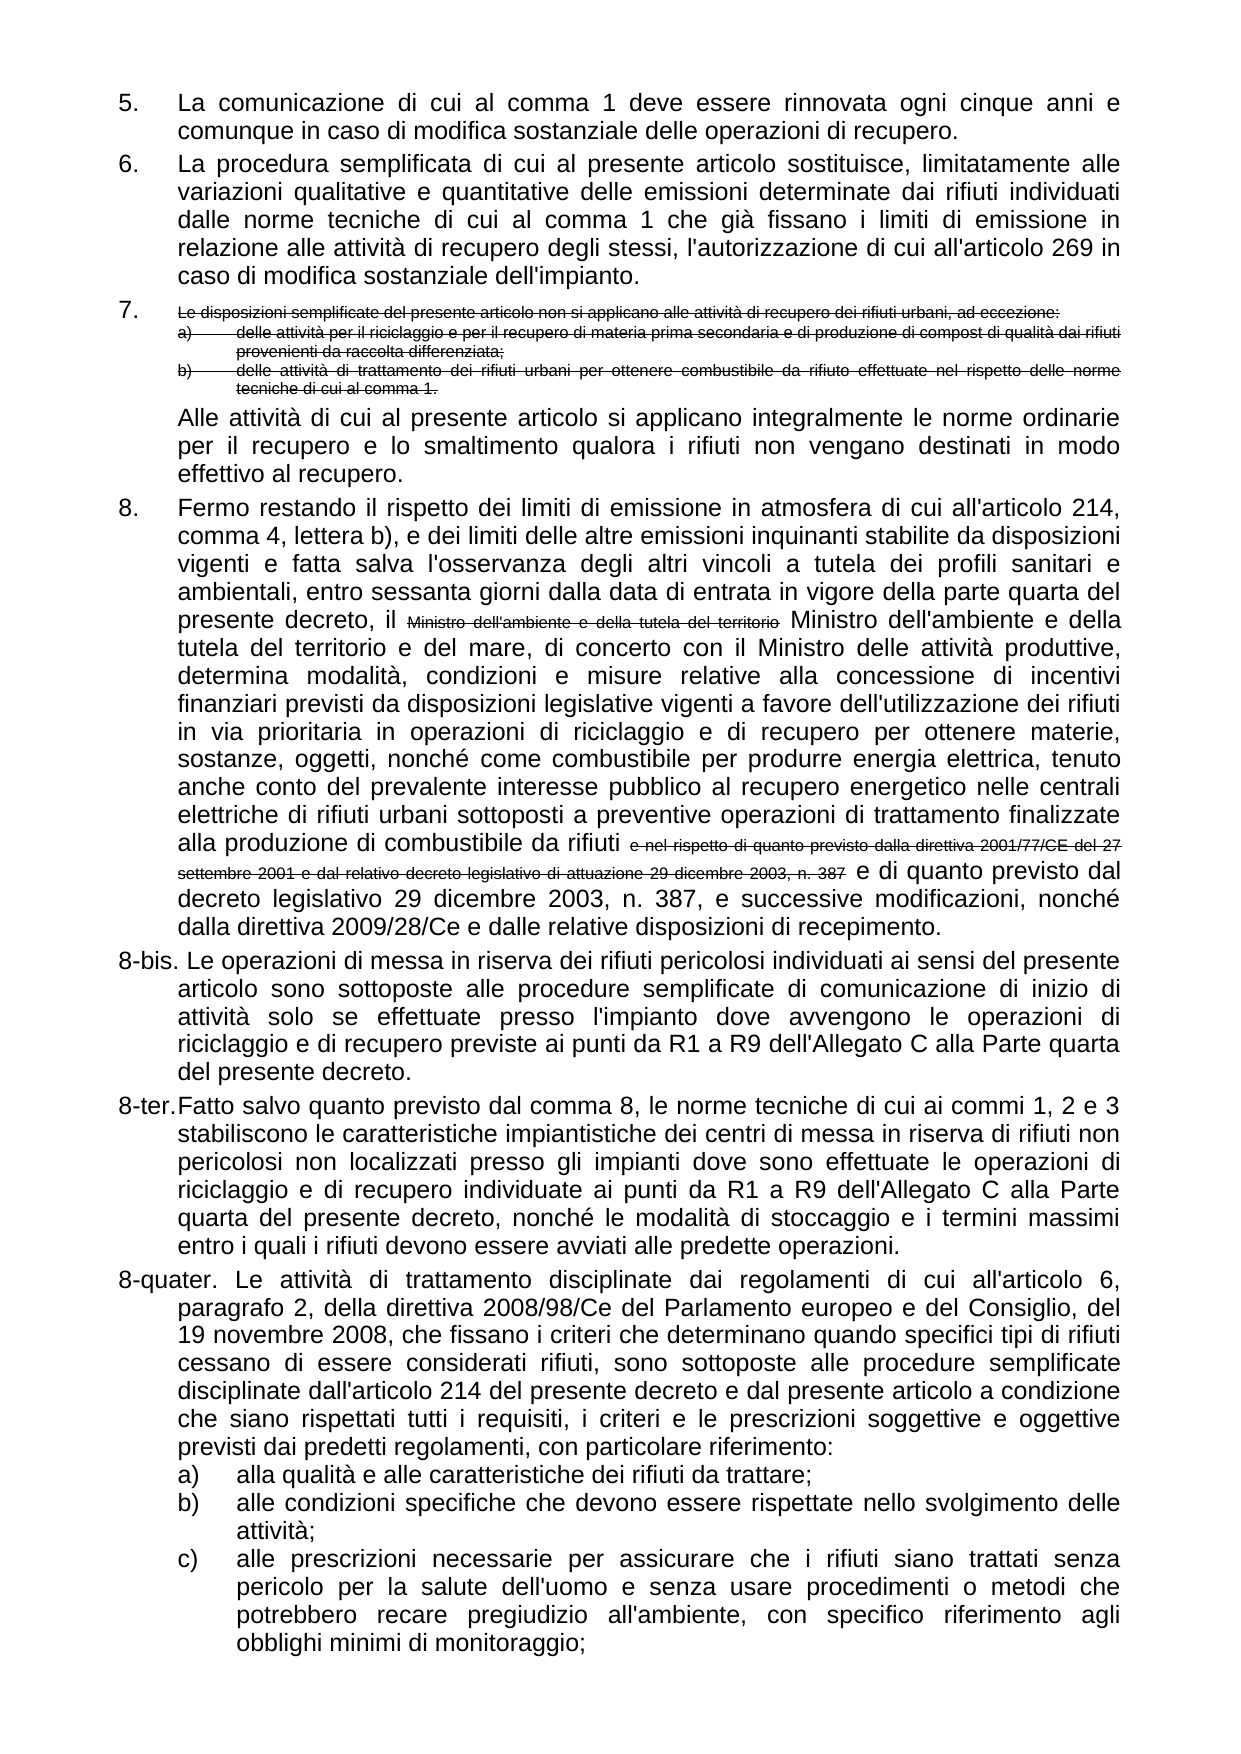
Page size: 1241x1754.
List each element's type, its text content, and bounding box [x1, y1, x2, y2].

text 7. Le disposizioni semplificate del presente articolo non si applicano alle attività di recupero dei rifiuti urbani, ad eccezione: [118, 296, 1122, 324]
text a) delle attività per il riciclaggio e per il recupero di materia prima secondaria e di produzione di compost di qualità dai rifiuti provenienti da raccolta differenziata; [177, 324, 1122, 361]
text 6. La procedura semplificata di cui al presente articolo sostituisce, limitatamente alle variazioni qualitative e quantitative delle emissioni determinate dai rifiuti individuati dalle norme tecniche di cui al comma 1 che già fissano i limiti di emissione in relazione alle attività di recupero degli stessi, l'autorizzazione di cui all'articolo 269 in caso di modifica sostanziale dell'impianto. [118, 150, 1122, 290]
text 8-quater. Le attività di trattamento disciplinate dai regolamenti di cui all'articolo 6, paragrafo 2, della direttiva 2008/98/Ce del Parlamento europeo e del Consiglio, del 19 novembre 2008, che fissano i criteri che determinano quando specifici tipi di rifiuti cessano di essere considerati rifiuti, sono sottoposte alle procedure semplificate disciplinate dall'articolo 214 del presente decreto e dal presente articolo a condizione che siano rispettati tutti i requisiti, i criteri e le prescrizioni soggettive e oggettive previsti dai predetti regolamenti, con particolare riferimento: [118, 1266, 1122, 1461]
text 8. Fermo restando il rispetto dei limiti di emissione in atmosfera di cui all'articolo 214, comma 4, lettera b), e dei limiti delle altre emissioni inquinanti stabilite da disposizioni vigenti e fatta salva l'osservanza degli altri vincoli a tutela dei profili sanitari e ambientali, entro sessanta giorni dalla data di entrata in vigore della parte quarta del presente decreto, il Ministro dell'ambiente e della tutela del territorio Ministro dell'ambiente e della tutela del territorio e del mare, di concerto con il Ministro delle attività produttive, determina modalità, condizioni e misure relative alla concessione di incentivi finanziari previsti da disposizioni legislative vigenti a favore dell'utilizzazione dei rifiuti in via prioritaria in operazioni di riciclaggio e di recupero per ottenere materie, sostanze, oggetti, nonché come combustibile per produrre energia elettrica, tenuto anche conto del prevalente interesse pubblico al recupero energetico nelle centrali elettriche di rifiuti urbani sottoposti a preventive operazioni di trattamento finalizzate alla produzione di combustibile da rifiuti e nel rispetto di quanto previsto dalla direttiva 2001/77/CE del 27 settembre 2001 e dal relativo decreto legislativo di attuazione 29 dicembre 2003, n. 387 e di quanto previsto dal decreto legislativo 29 dicembre 2003, n. 387, e successive modificazioni, nonché dalla direttiva 2009/28/Ce e dalle relative disposizioni di recepimento. [118, 494, 1122, 941]
text a) alla qualità e alle caratteristiche dei rifiuti da trattare; [177, 1461, 1122, 1489]
text b) alle condizioni specifiche che devono essere rispettate nello svolgimento delle attività; [177, 1489, 1122, 1545]
text b) delle attività di trattamento dei rifiuti urbani per ottenere combustibile da rifiuto effettuate nel rispetto delle norme tecniche di cui al comma 1. [177, 361, 1122, 398]
text Alle attività di cui al presente articolo si applicano integralmente le norme ordinarie per il recupero e lo smaltimento qualora i rifiuti non vengano destinati in modo effettivo al recupero. [118, 404, 1122, 488]
text 5. La comunicazione di cui al comma 1 deve essere rinnovata ogni cinque anni e comunque in caso di modifica sostanziale delle operazioni di recupero. [118, 88, 1122, 144]
text c) alle prescrizioni necessarie per assicurare che i rifiuti siano trattati senza pericolo per la salute dell'uomo e senza usare procedimenti o metodi che potrebbero recare pregiudizio all'ambiente, con specifico riferimento agli obblighi minimi di monitoraggio; [177, 1545, 1122, 1656]
text 8-bis. Le operazioni di messa in riserva dei rifiuti pericolosi individuati ai sensi del presente articolo sono sottoposte alle procedure semplificate di comunicazione di inizio di attività solo se effettuate presso l'impianto dove avvengono le operazioni di riciclaggio e di recupero previste ai punti da R1 a R9 dell'Allegato C alla Parte quarta del presente decreto. [118, 947, 1122, 1086]
text 8-ter. Fatto salvo quanto previsto dal comma 8, le norme tecniche di cui ai commi 1, 2 e 3 stabiliscono le caratteristiche impiantistiche dei centri di messa in riserva di rifiuti non pericolosi non localizzati presso gli impianti dove sono effettuate le operazioni di riciclaggio e di recupero individuate ai punti da R1 a R9 dell'Allegato C alla Parte quarta del presente decreto, nonché le modalità di stoccaggio e i termini massimi entro i quali i rifiuti devono essere avviati alle predette operazioni. [118, 1092, 1122, 1259]
